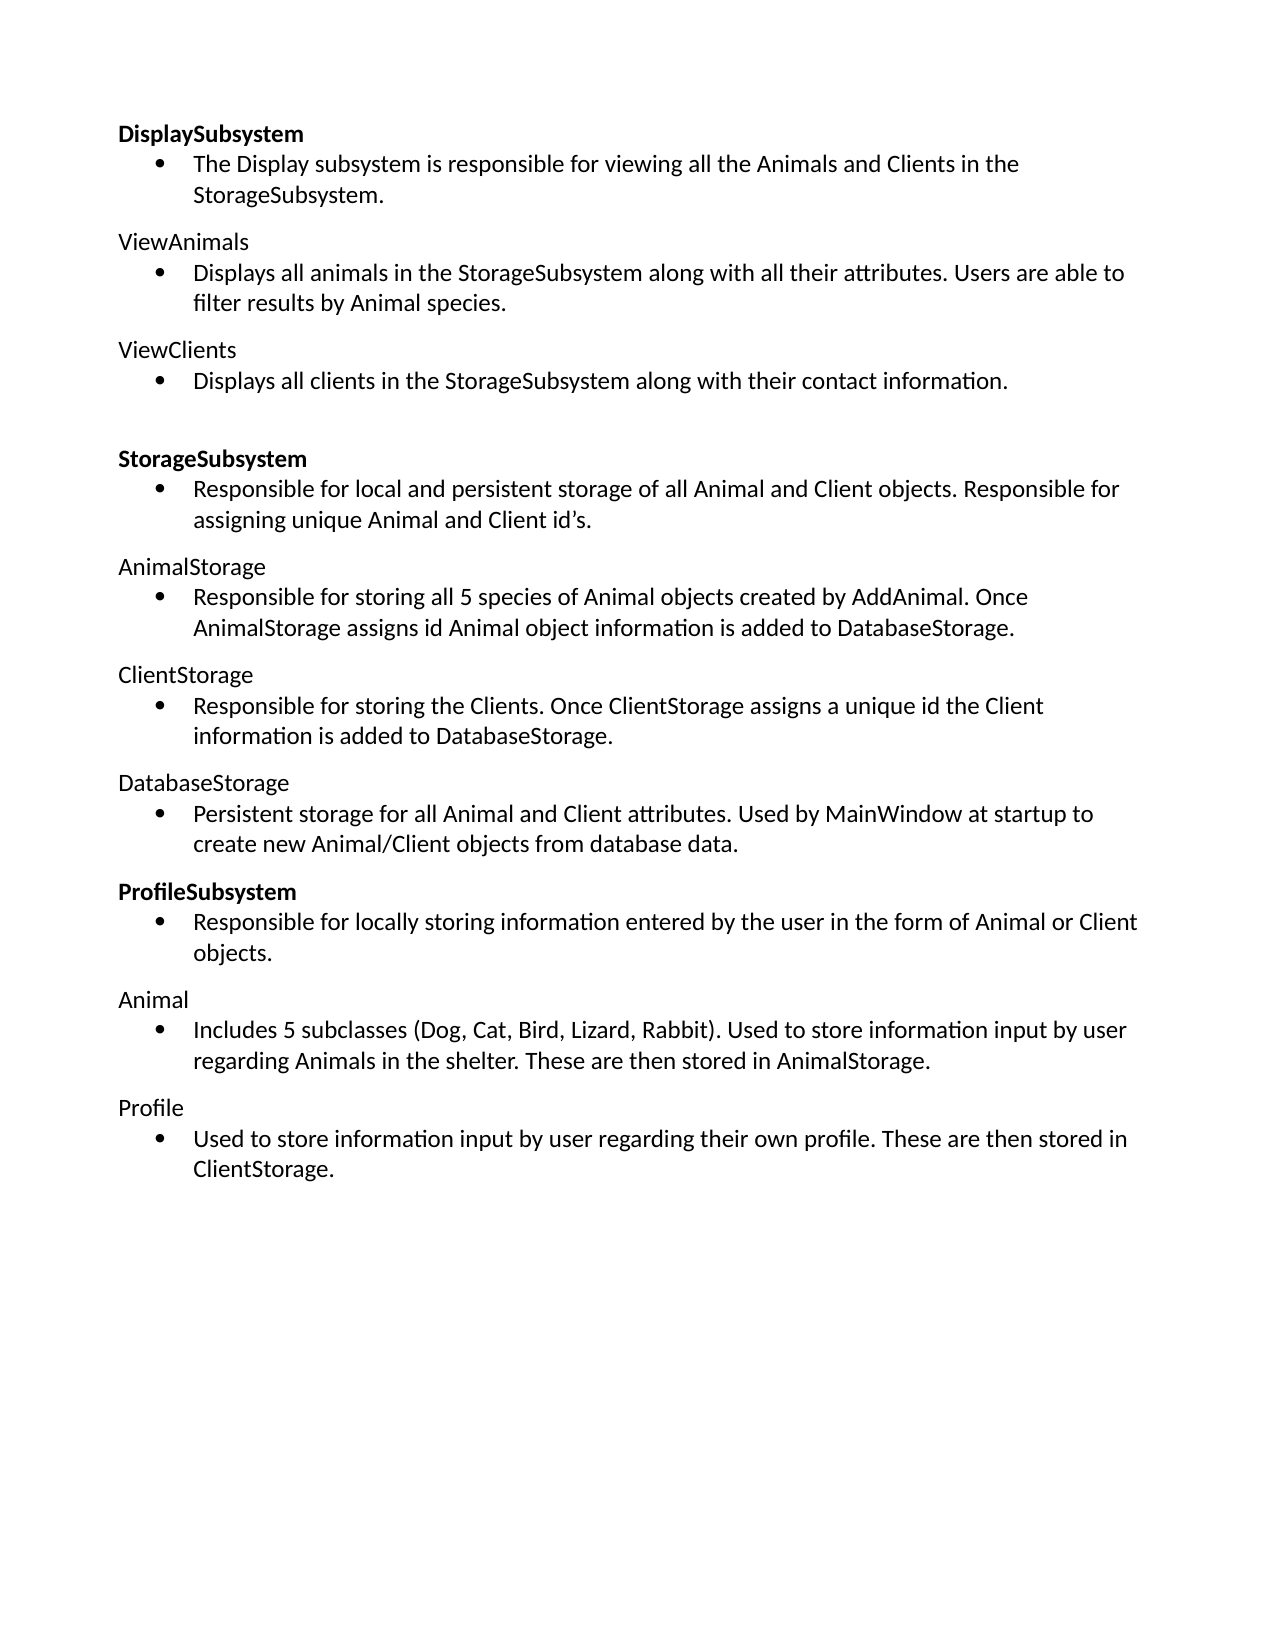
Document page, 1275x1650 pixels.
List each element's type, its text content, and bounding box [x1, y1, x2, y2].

text ProfileSubsystem [118, 876, 1157, 906]
list Responsible for storing all 5 species of Animal objects created by AddAnimal. Once AnimalStorage assigns id Animal object information is added to DatabaseStorage. [156, 582, 1157, 643]
text ViewAnimals [118, 226, 1157, 257]
text ClientStorage [118, 659, 1157, 690]
list The Display subsystem is responsible for viewing all the Animals and Clients in the StorageSubsystem. [156, 149, 1157, 210]
text ViewClients [118, 334, 1157, 365]
text DisplaySubsystem [118, 118, 1157, 149]
list Displays all clients in the StorageSubsystem along with their contact information. [156, 365, 1157, 396]
list Displays all animals in the StorageSubsystem along with all their attributes. Users are able to filter results by Animal species. [156, 257, 1157, 318]
text StorageSubsystem [118, 443, 1157, 473]
list Responsible for storing the Clients. Once ClientStorage assigns a unique id the Client information is added to DatabaseStorage. [156, 690, 1157, 751]
text Profile [118, 1092, 1157, 1123]
list Persistent storage for all Animal and Client attributes. Used by MainWindow at startup to create new Animal/Client objects from database data. [156, 798, 1157, 859]
list Responsible for local and persistent storage of all Animal and Client objects. Responsible for assigning unique Animal and Client id’s. [156, 473, 1157, 534]
text AnimalStorage [118, 551, 1157, 582]
list Responsible for locally storing information entered by the user in the form of Animal or Client objects. [156, 906, 1157, 967]
list Includes 5 subclasses (Dog, Cat, Bird, Lizard, Rabbit). Used to store information input by user regarding Animals in the shelter. These are then stored in AnimalStorage. [156, 1014, 1157, 1076]
text DatabaseStorage [118, 767, 1157, 798]
list Used to store information input by user regarding their own profile. These are then stored in ClientStorage. [156, 1123, 1157, 1184]
text Animal [118, 984, 1157, 1014]
